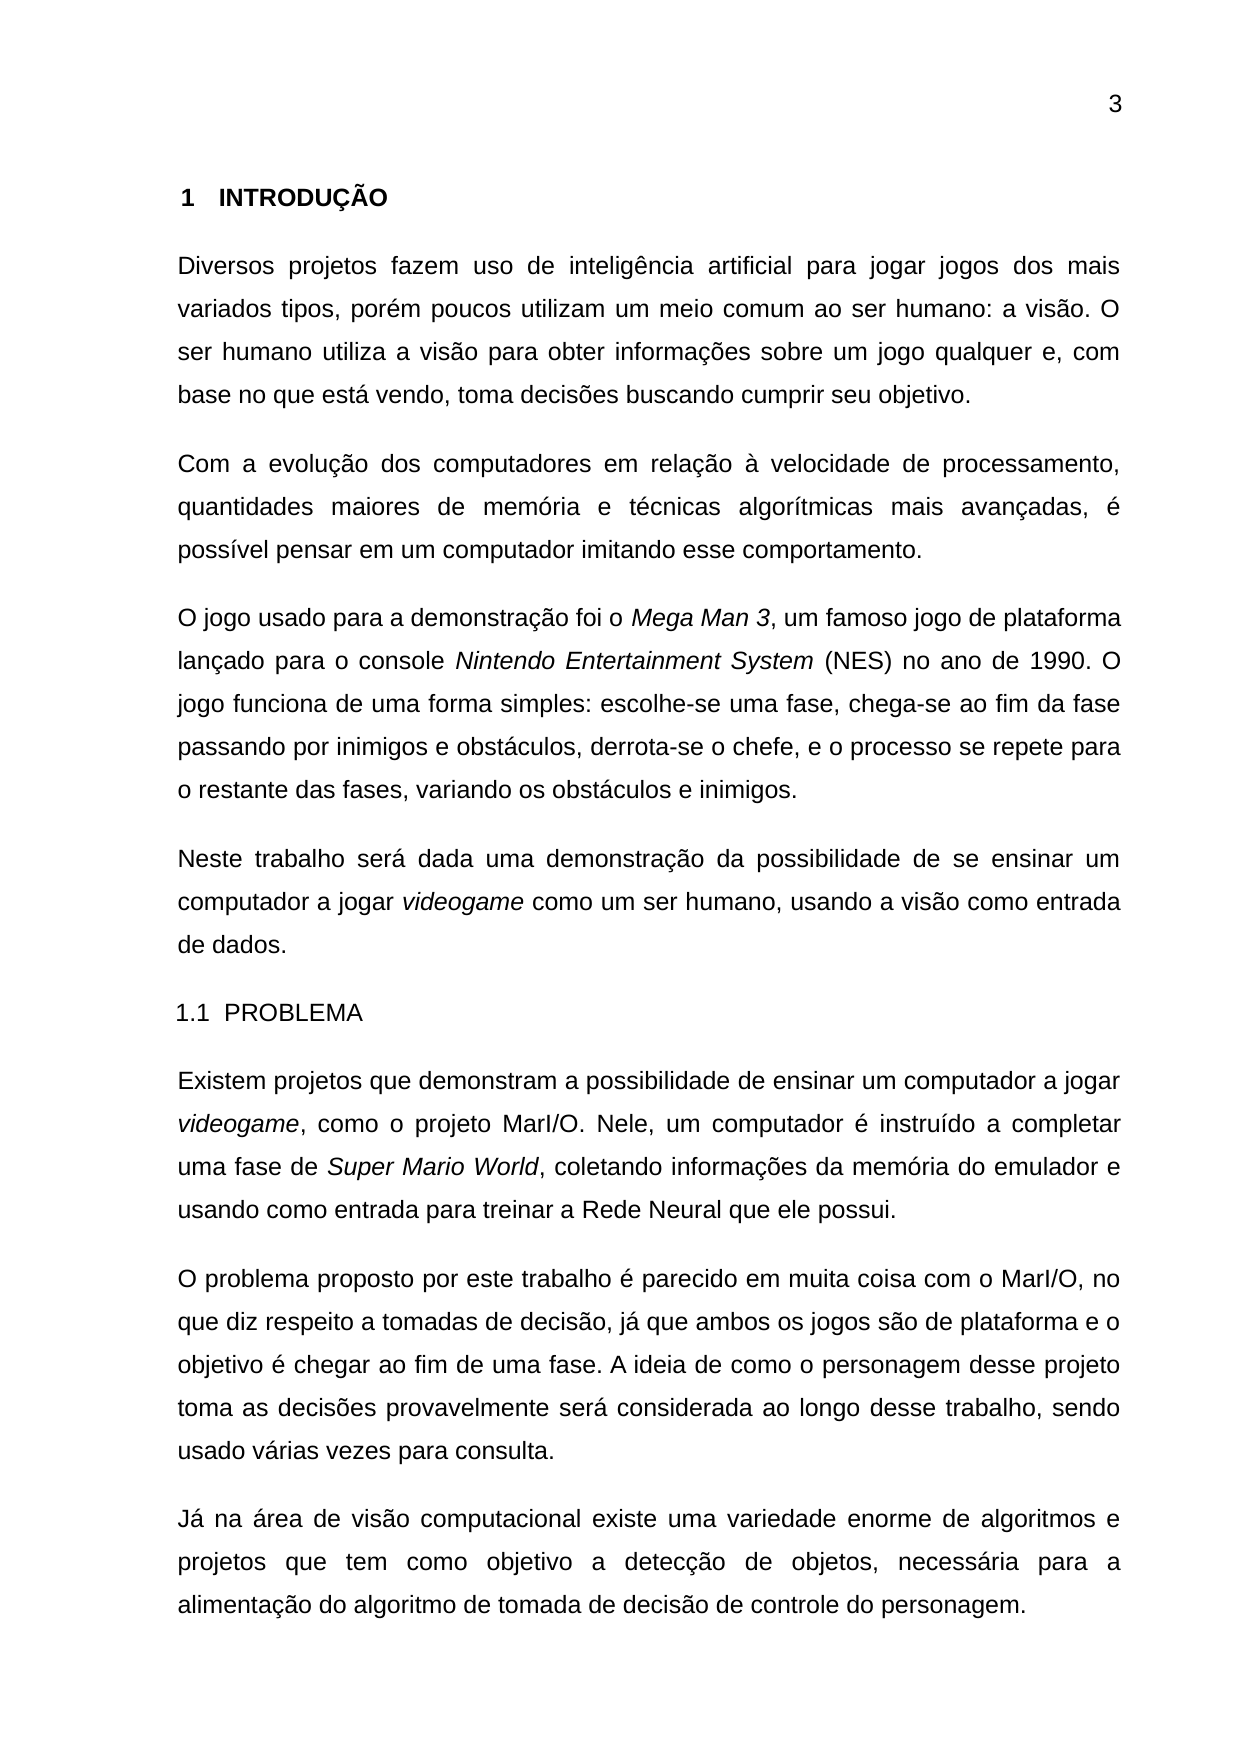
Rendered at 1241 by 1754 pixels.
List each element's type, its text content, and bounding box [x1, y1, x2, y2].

text Já na área de visão computacional existe uma variedade enorme de algoritmos e projetos que tem como objetivo a detecção de objetos, necessária para a alimentação do algoritmo de tomada de decisão de controle do personagem. [177, 1504, 1122, 1619]
text O jogo usado para a demonstração foi o Mega Man 3, um famoso jogo de plataforma lançado para o console Nintendo Entertainment System (NES) no ano de 1990. O jogo funciona de uma forma simples: escolhe-se uma fase, chega-se ao fim da fase passando por inimigos e obstáculos, derrota-se o chefe, e o processo se repete para o restante das fases, variando os obstáculos e inimigos. [177, 603, 1122, 804]
text O problema proposto por este trabalho é parecido em muita coisa com o MarI/O, no que diz respeito a tomadas de decisão, já que ambos os jogos são de plataforma e o objetivo é chegar ao fim de uma fase. A ideia de como o personagem desse projeto toma as decisões provavelmente será considerada ao longo desse trabalho, sendo usado várias vezes para consulta. [177, 1264, 1122, 1465]
text Neste trabalho será dada uma demonstração da possibilidade de se ensinar um computador a jogar videogame como um ser humano, usando a visão como entrada de dados. [177, 844, 1122, 959]
text Existem projetos que demonstram a possibilidade de ensinar um computador a jogar videogame, como o projeto MarI/O. Nele, um computador é instruído a completar uma fase de Super Mario World, coletando informações da memória do emulador e usando como entrada para treinar a Rede Neural que ele possui. [177, 1066, 1122, 1224]
subtitle INTRODUÇÃO [174, 183, 1122, 212]
text Com a evolução dos computadores em relação à velocidade de processamento, quantidades maiores de memória e técnicas algorítmicas mais avançadas, é possível pensar em um computador imitando esse comportamento. [177, 449, 1122, 564]
text Diversos projetos fazem uso de inteligência artificial para jogar jogos dos mais variados tipos, porém poucos utilizam um meio comum ao ser humano: a visão. O ser humano utiliza a visão para obter informações sobre um jogo qualquer e, com base no que está vendo, toma decisões buscando cumprir seu objetivo. [177, 251, 1122, 409]
subtitle PROBLEMA [168, 998, 1122, 1027]
